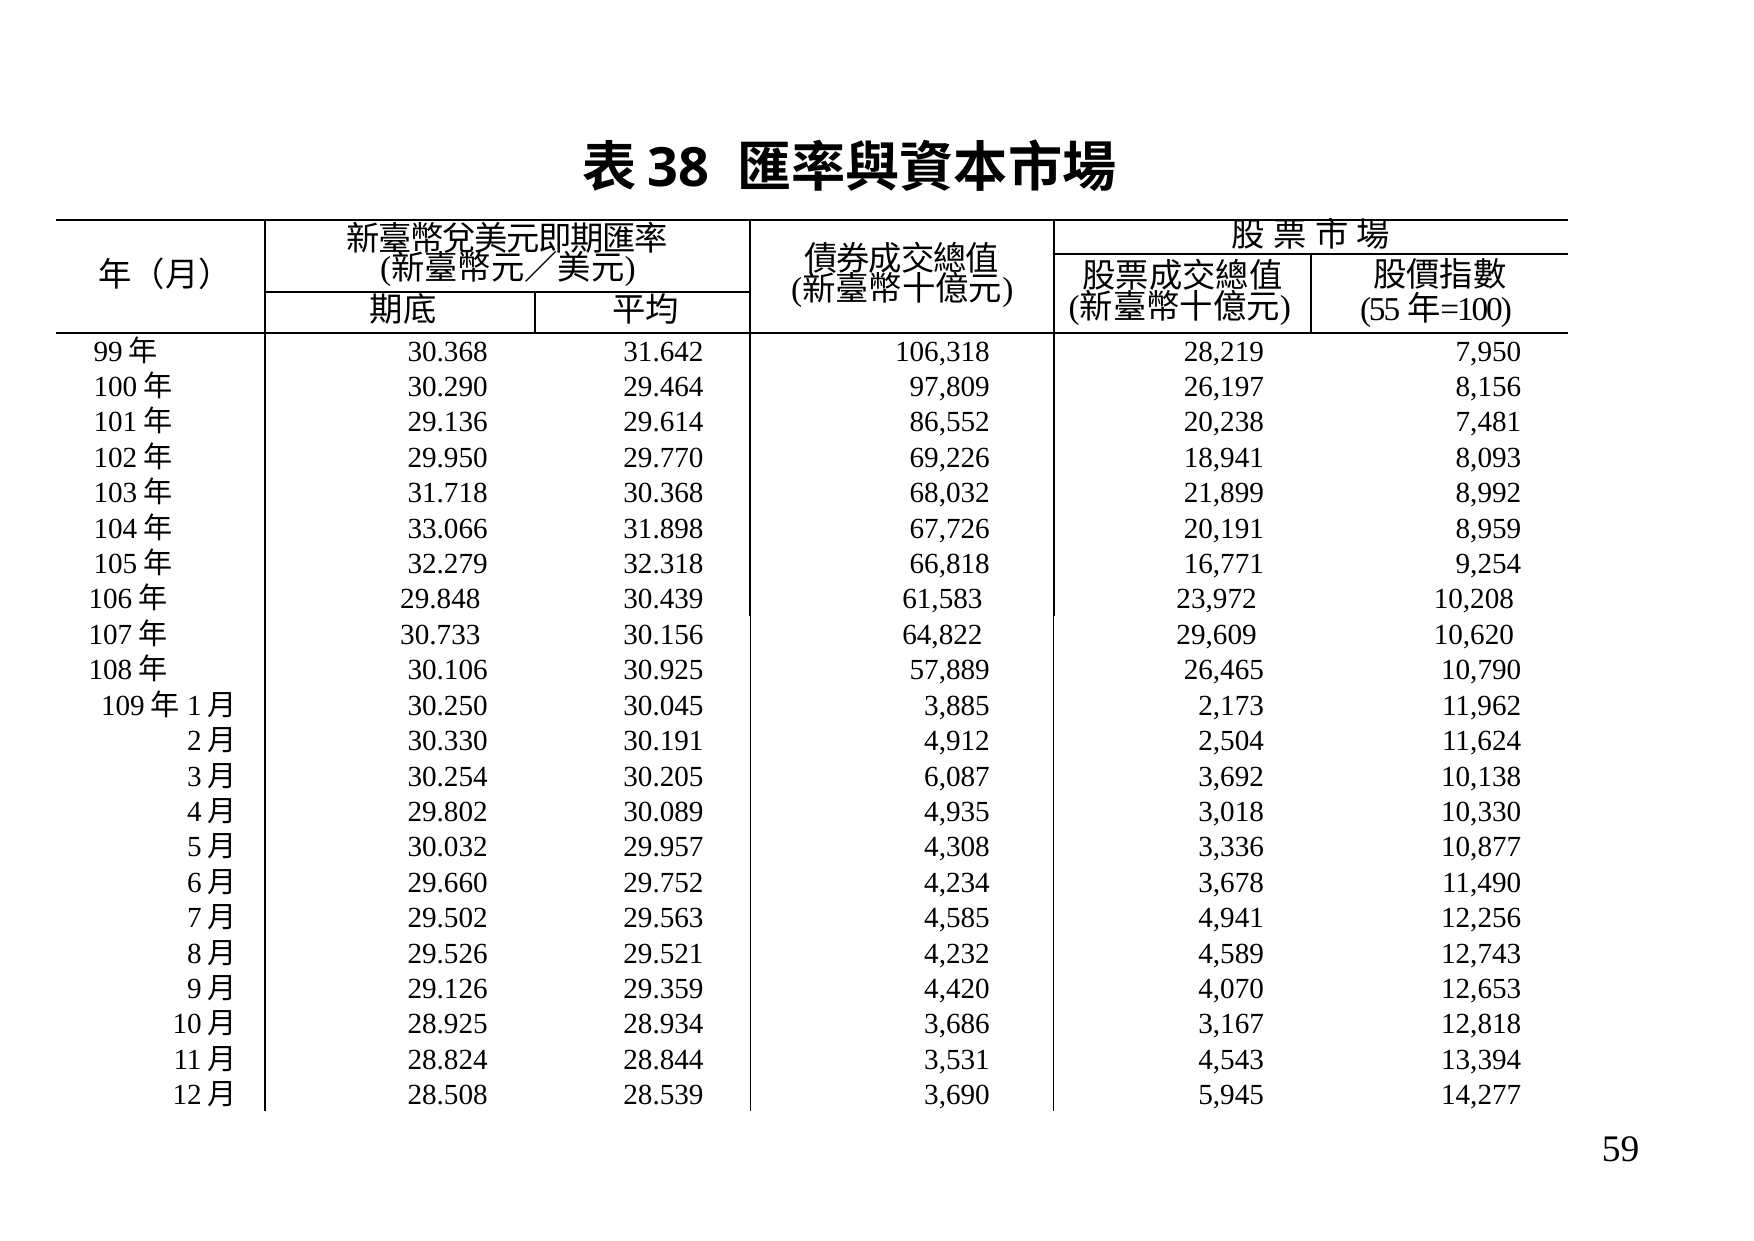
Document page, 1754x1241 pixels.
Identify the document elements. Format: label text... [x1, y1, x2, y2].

table_cell 4,543 [1054, 1041, 1311, 1076]
table_cell 3,678 [1054, 864, 1311, 899]
table_cell 99年 [56, 334, 264, 368]
table_cell 30.368 [266, 334, 534, 368]
table_cell 29,609 [1054, 616, 1311, 651]
table_cell 4,589 [1054, 934, 1311, 970]
table_cell 13,394 [1311, 1041, 1568, 1076]
table_cell 30.254 [266, 757, 534, 793]
table_cell 6月 [56, 864, 264, 899]
table_cell 28.925 [266, 1005, 534, 1041]
table_cell 11月 [56, 1041, 264, 1076]
table_cell 11,962 [1311, 686, 1568, 722]
table_cell 12,818 [1311, 1005, 1568, 1041]
table_cell 平均 [536, 293, 749, 332]
table_cell 29.950 [266, 439, 534, 474]
table_cell 107年 [56, 616, 264, 651]
table_cell 30.250 [266, 686, 534, 722]
table_cell 10,330 [1311, 793, 1568, 828]
table_cell 2,173 [1054, 686, 1311, 722]
table_cell 3,690 [751, 1076, 1053, 1111]
table_cell 31.898 [535, 509, 749, 545]
table_cell 33.066 [266, 509, 534, 545]
table_cell 97,809 [751, 368, 1053, 403]
table_cell 4,308 [751, 828, 1053, 863]
table_cell 股價指數 (55年=100) [1312, 255, 1568, 332]
table_cell 100年 [56, 368, 264, 403]
table_cell 28.508 [266, 1076, 534, 1111]
table_cell 29.136 [266, 403, 534, 438]
table_cell 4,912 [751, 722, 1053, 757]
table_cell 10,790 [1311, 651, 1568, 686]
table_header 股 票 市 場 [1055, 221, 1568, 252]
table_cell 14,277 [1311, 1076, 1568, 1111]
table_cell 8,959 [1311, 509, 1568, 545]
table_cell 102年 [56, 439, 264, 474]
table_cell 29.752 [535, 864, 750, 899]
table_cell 66,818 [751, 545, 1053, 580]
table_cell 股票成交總值 (新臺幣十億元) [1055, 255, 1310, 332]
table_cell 4,935 [751, 793, 1053, 828]
table_cell 29.502 [266, 899, 534, 934]
table_cell 11,490 [1311, 864, 1568, 899]
table_cell 12,653 [1311, 970, 1568, 1005]
table_cell 104年 [56, 509, 264, 545]
table_cell 28.539 [535, 1076, 750, 1111]
table_cell 10,138 [1311, 757, 1568, 793]
table_cell 29.521 [535, 934, 750, 970]
table_header 債券成交總值 (新臺幣十億元) [751, 221, 1053, 332]
table_cell 10,877 [1311, 828, 1568, 863]
table_cell 2,504 [1054, 722, 1311, 757]
subtitle 表38 匯率與資本市場 [59, 107, 1639, 219]
table_cell 30.106 [266, 651, 534, 686]
table_cell 64,822 [751, 616, 1053, 651]
table_cell 106,318 [751, 334, 1053, 368]
table_cell 23,972 [1055, 580, 1311, 616]
table_cell 10,620 [1311, 616, 1568, 651]
table_cell 30.045 [535, 686, 750, 722]
table_cell 3,885 [751, 686, 1053, 722]
table_cell 7,950 [1311, 334, 1568, 368]
table_cell 3,018 [1054, 793, 1311, 828]
table_cell 期底 [266, 293, 534, 332]
table_cell 30.205 [535, 757, 750, 793]
table_cell 109年 1月 [56, 686, 264, 722]
table_cell 8月 [56, 934, 264, 970]
table_header 新臺幣兌美元即期匯率 (新臺幣元／美元) [266, 221, 749, 291]
table_cell 9,254 [1311, 545, 1568, 580]
table_cell 86,552 [751, 403, 1053, 438]
table_cell 21,899 [1055, 474, 1311, 509]
table_cell 101年 [56, 403, 264, 438]
table_cell 32.318 [535, 545, 749, 580]
table_cell 106年 [56, 580, 264, 616]
table_cell 4,420 [751, 970, 1053, 1005]
table_cell 29.126 [266, 970, 534, 1005]
table_cell 2月 [56, 722, 264, 757]
table_cell 6,087 [751, 757, 1053, 793]
table_cell 29.464 [535, 368, 749, 403]
table_cell 7,481 [1311, 403, 1568, 438]
table_cell 31.642 [535, 334, 749, 368]
table_cell 30.032 [266, 828, 534, 863]
table_cell 11,624 [1311, 722, 1568, 757]
table_cell 4,941 [1054, 899, 1311, 934]
table_cell 32.279 [266, 545, 534, 580]
table_cell 4,070 [1054, 970, 1311, 1005]
table_cell 28.934 [535, 1005, 750, 1041]
table_cell 3,336 [1054, 828, 1311, 863]
table_cell 16,771 [1055, 545, 1311, 580]
table_cell 105年 [56, 545, 264, 580]
table_cell 28,219 [1055, 334, 1311, 368]
table_cell 3,692 [1054, 757, 1311, 793]
table_cell 12月 [56, 1076, 264, 1111]
table_cell 29.660 [266, 864, 534, 899]
table_cell 29.614 [535, 403, 749, 438]
table_cell 30.925 [535, 651, 750, 686]
table_cell 3,531 [751, 1041, 1053, 1076]
table_cell 4,234 [751, 864, 1053, 899]
table_cell 61,583 [751, 580, 1053, 616]
table_cell 28.824 [266, 1041, 534, 1076]
table_cell 29.802 [266, 793, 534, 828]
table_cell 30.191 [535, 722, 750, 757]
table_cell 12,743 [1311, 934, 1568, 970]
table_cell 30.156 [535, 616, 750, 651]
table_cell 5月 [56, 828, 264, 863]
table_cell 29.848 [266, 580, 534, 616]
table_cell 18,941 [1055, 439, 1311, 474]
table_cell 3,167 [1054, 1005, 1311, 1041]
table_cell 69,226 [751, 439, 1053, 474]
table_cell 8,992 [1311, 474, 1568, 509]
table_cell 10,208 [1311, 580, 1568, 616]
table_cell 4,585 [751, 899, 1053, 934]
table_cell 29.359 [535, 970, 750, 1005]
table_cell 30.733 [266, 616, 534, 651]
table_cell 9月 [56, 970, 264, 1005]
table_cell 103年 [56, 474, 264, 509]
table_cell 4月 [56, 793, 264, 828]
table_cell 31.718 [266, 474, 534, 509]
table_cell 3,686 [751, 1005, 1053, 1041]
table_cell 29.563 [535, 899, 750, 934]
table_cell 29.957 [535, 828, 750, 863]
table_cell 28.844 [535, 1041, 750, 1076]
table_cell 108年 [56, 651, 264, 686]
table_cell 5,945 [1054, 1076, 1311, 1111]
table_cell 57,889 [751, 651, 1053, 686]
table_cell 7月 [56, 899, 264, 934]
table_cell 8,156 [1311, 368, 1568, 403]
table_cell 20,191 [1055, 509, 1311, 545]
table_cell 30.368 [535, 474, 749, 509]
table_cell 29.526 [266, 934, 534, 970]
table_cell 4,232 [751, 934, 1053, 970]
table_cell 10月 [56, 1005, 264, 1041]
table_cell 67,726 [751, 509, 1053, 545]
table_cell 20,238 [1055, 403, 1311, 438]
table_cell 26,197 [1055, 368, 1311, 403]
table_cell 26,465 [1054, 651, 1311, 686]
table_header 年（月） [56, 221, 264, 332]
table_cell 30.089 [535, 793, 750, 828]
table_cell 12,256 [1311, 899, 1568, 934]
table_cell 8,093 [1311, 439, 1568, 474]
table_cell 30.439 [535, 580, 749, 616]
table_cell 68,032 [751, 474, 1053, 509]
table_cell 30.330 [266, 722, 534, 757]
table_cell 30.290 [266, 368, 534, 403]
table_cell 3月 [56, 757, 264, 793]
table_cell 29.770 [535, 439, 749, 474]
